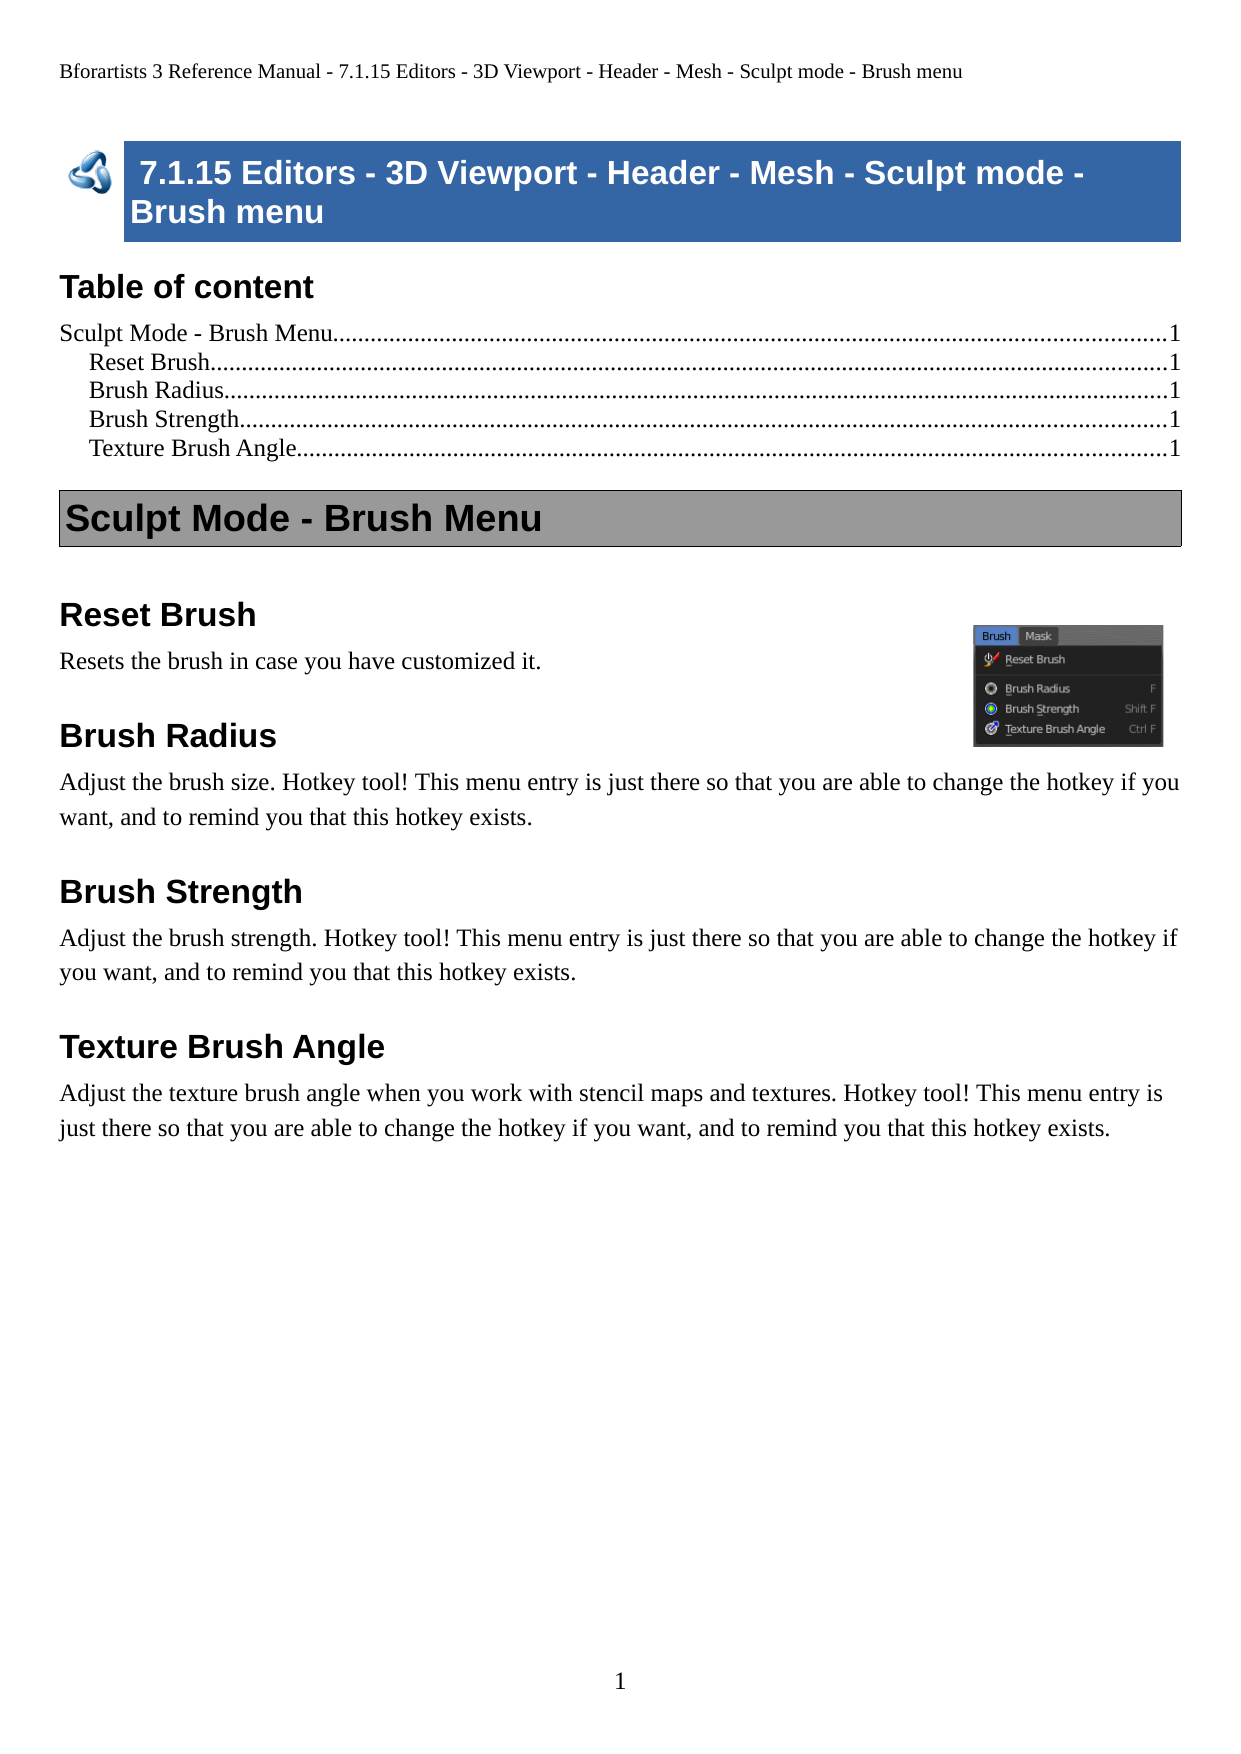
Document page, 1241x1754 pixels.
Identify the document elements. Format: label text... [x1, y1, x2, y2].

subtitle Table of content [59, 267, 1181, 305]
subtitle Texture Brush Angle [59, 1027, 1181, 1066]
subtitle Brush Strength [59, 872, 1181, 911]
text Sculpt Mode - Brush Menu 1 [59, 318, 1181, 347]
table_header Sculpt Mode - Brush Menu [60, 491, 1181, 546]
text Adjust the texture brush angle when you work with stencil maps and textures. Hotkey tool! This menu entry is just there so that you are able to change the hotkey if you want, and to remind you that this hotkey exists. [59, 1078, 1181, 1142]
text Resets the brush in case you have customized it. [59, 646, 973, 675]
table_header [59, 141, 124, 242]
table_header 7.1.15 Editors - 3D Viewport - Header - Mesh - Sculpt mode - Brush menu [124, 141, 1181, 242]
text Adjust the brush size. Hotkey tool! This menu entry is just there so that you are able to change the hotkey if you want, and to remind you that this hotkey exists. [59, 767, 1181, 831]
text Adjust the brush strength. Hotkey tool! This menu entry is just there so that you are able to change the hotkey if you want, and to remind you that this hotkey exists. [59, 923, 1181, 986]
text Brush Strength 1 [88, 404, 1181, 433]
text Brush Radius 1 [88, 375, 1181, 404]
subtitle Reset Brush [59, 595, 1181, 634]
picture [65, 147, 114, 197]
picture [973, 625, 1164, 747]
text Texture Brush Angle 1 [88, 433, 1181, 462]
subtitle Brush Radius [59, 716, 1181, 755]
text Reset Brush 1 [88, 347, 1181, 375]
